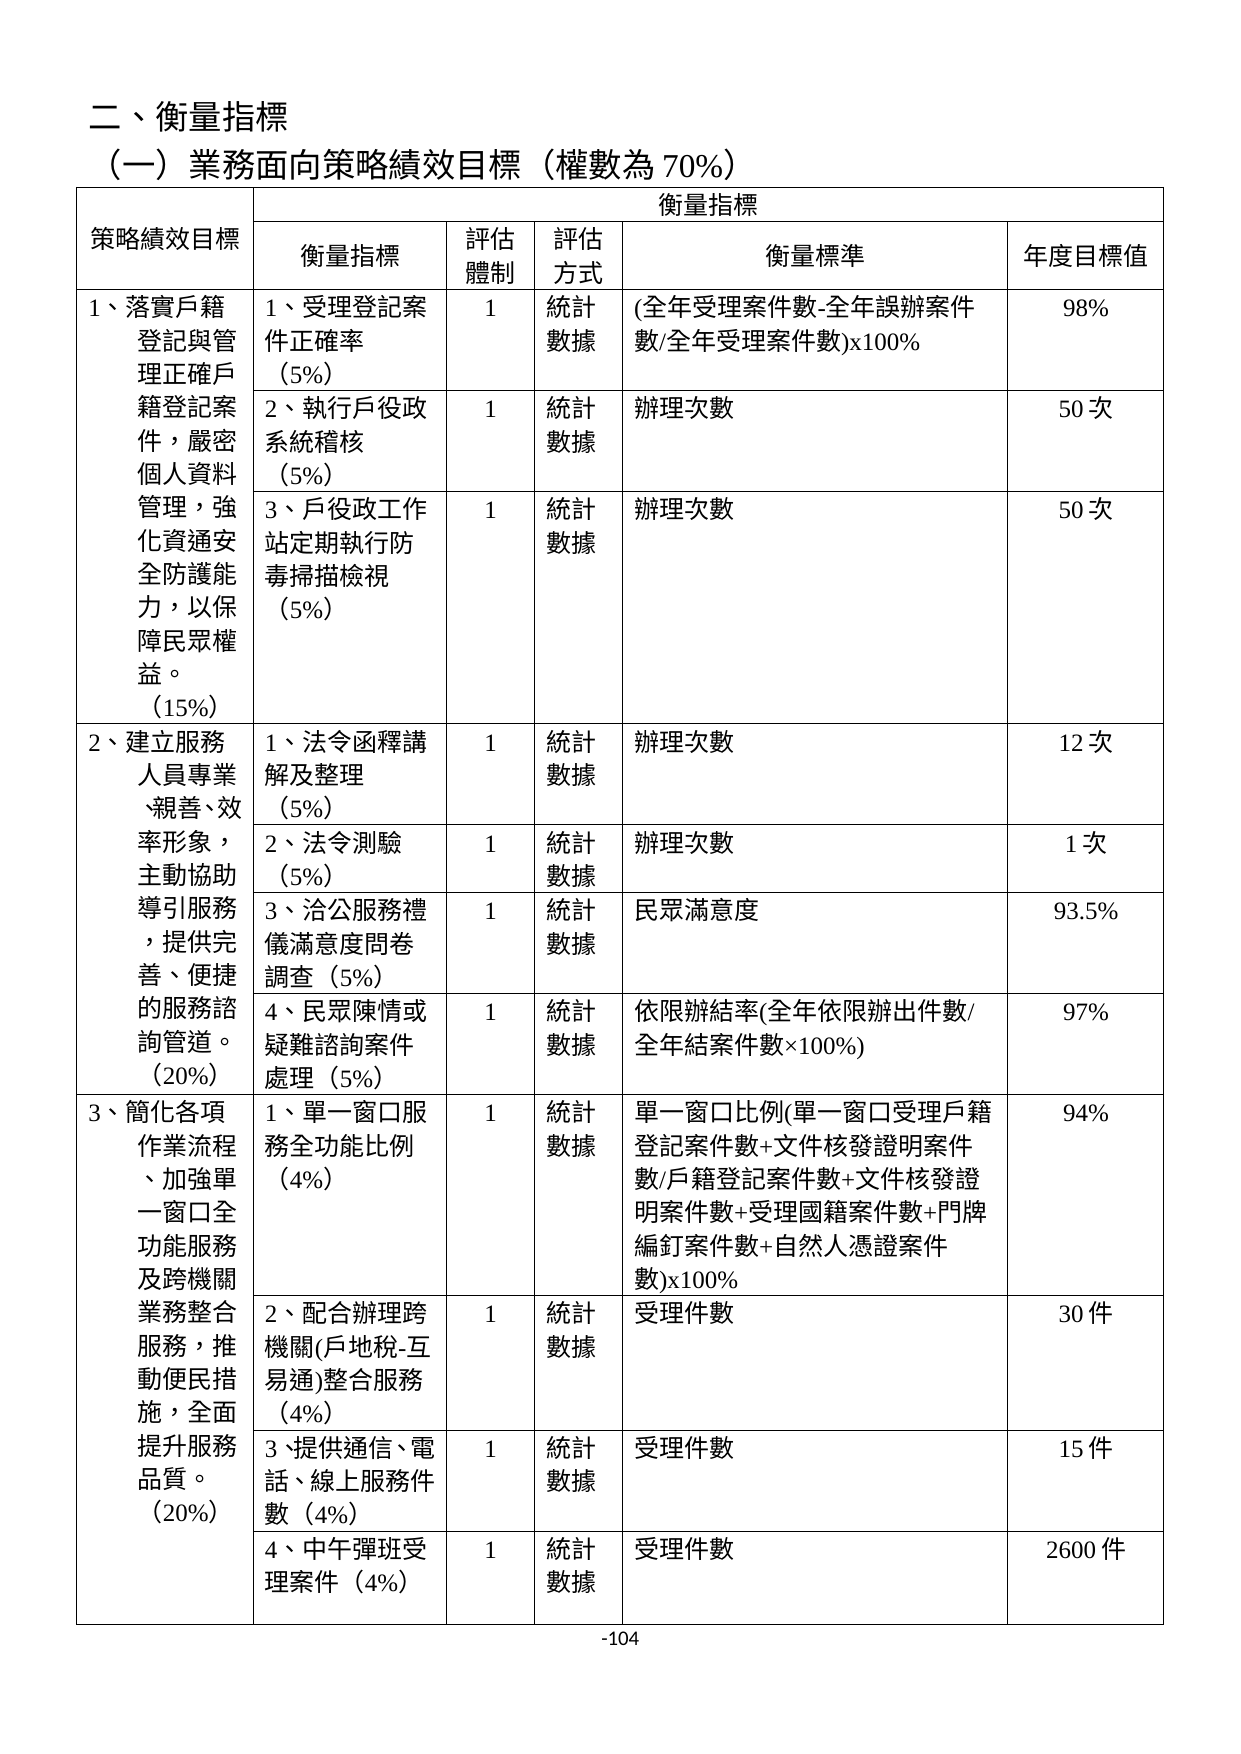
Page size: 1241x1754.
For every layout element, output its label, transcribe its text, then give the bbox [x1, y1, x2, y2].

table_cell 12次 [1008, 724, 1163, 824]
table_cell 統計數據 [535, 724, 622, 824]
table_cell 統計數據 [535, 1431, 622, 1531]
table_cell 統計數據 [535, 1532, 622, 1624]
table_cell 2、執行戶役政系統稽核（5%） [254, 391, 446, 491]
table_cell 建立服務人員專業、親善、效率形象，主動協助導引服務，提供完善、便捷的服務諮詢管道。（20%） [77, 724, 253, 1094]
table_cell 統計數據 [535, 1095, 622, 1295]
table_cell 1 [447, 994, 534, 1094]
table_cell 統計數據 [535, 1296, 622, 1429]
table_cell 3、戶役政工作站定期執行防毒掃描檢視（5%） [254, 492, 446, 723]
table_cell 1 [447, 391, 534, 491]
table_cell 4、中午彈班受理案件（4%） [254, 1532, 446, 1624]
table_cell 評估體制 [447, 222, 534, 289]
table_cell 統計數據 [535, 391, 622, 491]
table_cell 民眾滿意度 [623, 893, 1007, 993]
table_cell 統計數據 [535, 893, 622, 993]
table_cell 落實戶籍登記與管理正確戶籍登記案件，嚴密個人資料管理，強化資通安全防護能力，以保障民眾權益。（15%） [77, 290, 253, 723]
table_cell 統計數據 [535, 994, 622, 1094]
table_cell 辦理次數 [623, 724, 1007, 824]
table_cell 3、洽公服務禮儀滿意度問卷調查（5%） [254, 893, 446, 993]
table_cell (全年受理案件數-全年誤辦案件數/全年受理案件數)x100% [623, 290, 1007, 390]
table_cell 98% [1008, 290, 1163, 390]
table_cell 1 [447, 290, 534, 390]
table_cell 3、提供通信、電話、線上服務件數（4%） [254, 1431, 446, 1531]
table_cell 15件 [1008, 1431, 1163, 1531]
table_cell 1 [447, 724, 534, 824]
table_cell 統計數據 [535, 290, 622, 390]
table_cell 1 [447, 492, 534, 723]
table_cell 2、法令測驗（5%） [254, 825, 446, 892]
table_cell 受理件數 [623, 1296, 1007, 1429]
table_cell 1、受理登記案件正確率（5%） [254, 290, 446, 390]
table_cell 依限辦結率(全年依限辦出件數/全年結案件數×100%) [623, 994, 1007, 1094]
table_cell 2600件 [1008, 1532, 1163, 1624]
table_cell 1 [447, 1431, 534, 1531]
text 二、衡量指標 [88, 90, 1152, 139]
table_cell 衡量指標 [254, 222, 446, 289]
table_cell 1 [447, 825, 534, 892]
table_cell 1 [447, 1532, 534, 1624]
table_cell 1 [447, 1296, 534, 1429]
table_cell 50次 [1008, 492, 1163, 723]
table_cell 評估方式 [535, 222, 622, 289]
table_cell 受理件數 [623, 1532, 1007, 1624]
table_cell 辦理次數 [623, 492, 1007, 723]
table_cell 94% [1008, 1095, 1163, 1295]
table_cell 4、民眾陳情或疑難諮詢案件處理（5%） [254, 994, 446, 1094]
table_cell 統計數據 [535, 825, 622, 892]
table_cell 統計數據 [535, 492, 622, 723]
table_cell 簡化各項作業流程、加強單一窗口全功能服務及跨機關業務整合服務，推動便民措施，全面提升服務品質。（20%） [77, 1095, 253, 1624]
table_cell 1 [447, 893, 534, 993]
table_cell 辦理次數 [623, 391, 1007, 491]
text （一）業務面向策略績效目標（權數為70%） [88, 139, 1152, 187]
table_cell 1次 [1008, 825, 1163, 892]
table_cell 衡量標準 [623, 222, 1007, 289]
table_cell 50次 [1008, 391, 1163, 491]
table_cell 年度目標值 [1008, 222, 1163, 289]
table_cell 1、法令函釋講解及整理（5%） [254, 724, 446, 824]
table_cell 受理件數 [623, 1431, 1007, 1531]
table_cell 2、配合辦理跨機關(戶地稅-互易通)整合服務（4%） [254, 1296, 446, 1429]
table_cell 1 [447, 1095, 534, 1295]
table_header 策略績效目標 [77, 188, 253, 289]
table_cell 辦理次數 [623, 825, 1007, 892]
table_cell 93.5% [1008, 893, 1163, 993]
table_cell 1、單一窗口服務全功能比例（4%） [254, 1095, 446, 1295]
table_cell 97% [1008, 994, 1163, 1094]
table_header 衡量指標 [254, 188, 1163, 221]
table_cell 單一窗口比例(單一窗口受理戶籍登記案件數+文件核發證明案件數/戶籍登記案件數+文件核發證明案件數+受理國籍案件數+門牌編釘案件數+自然人憑證案件數)x100% [623, 1095, 1007, 1295]
table_cell 30件 [1008, 1296, 1163, 1429]
